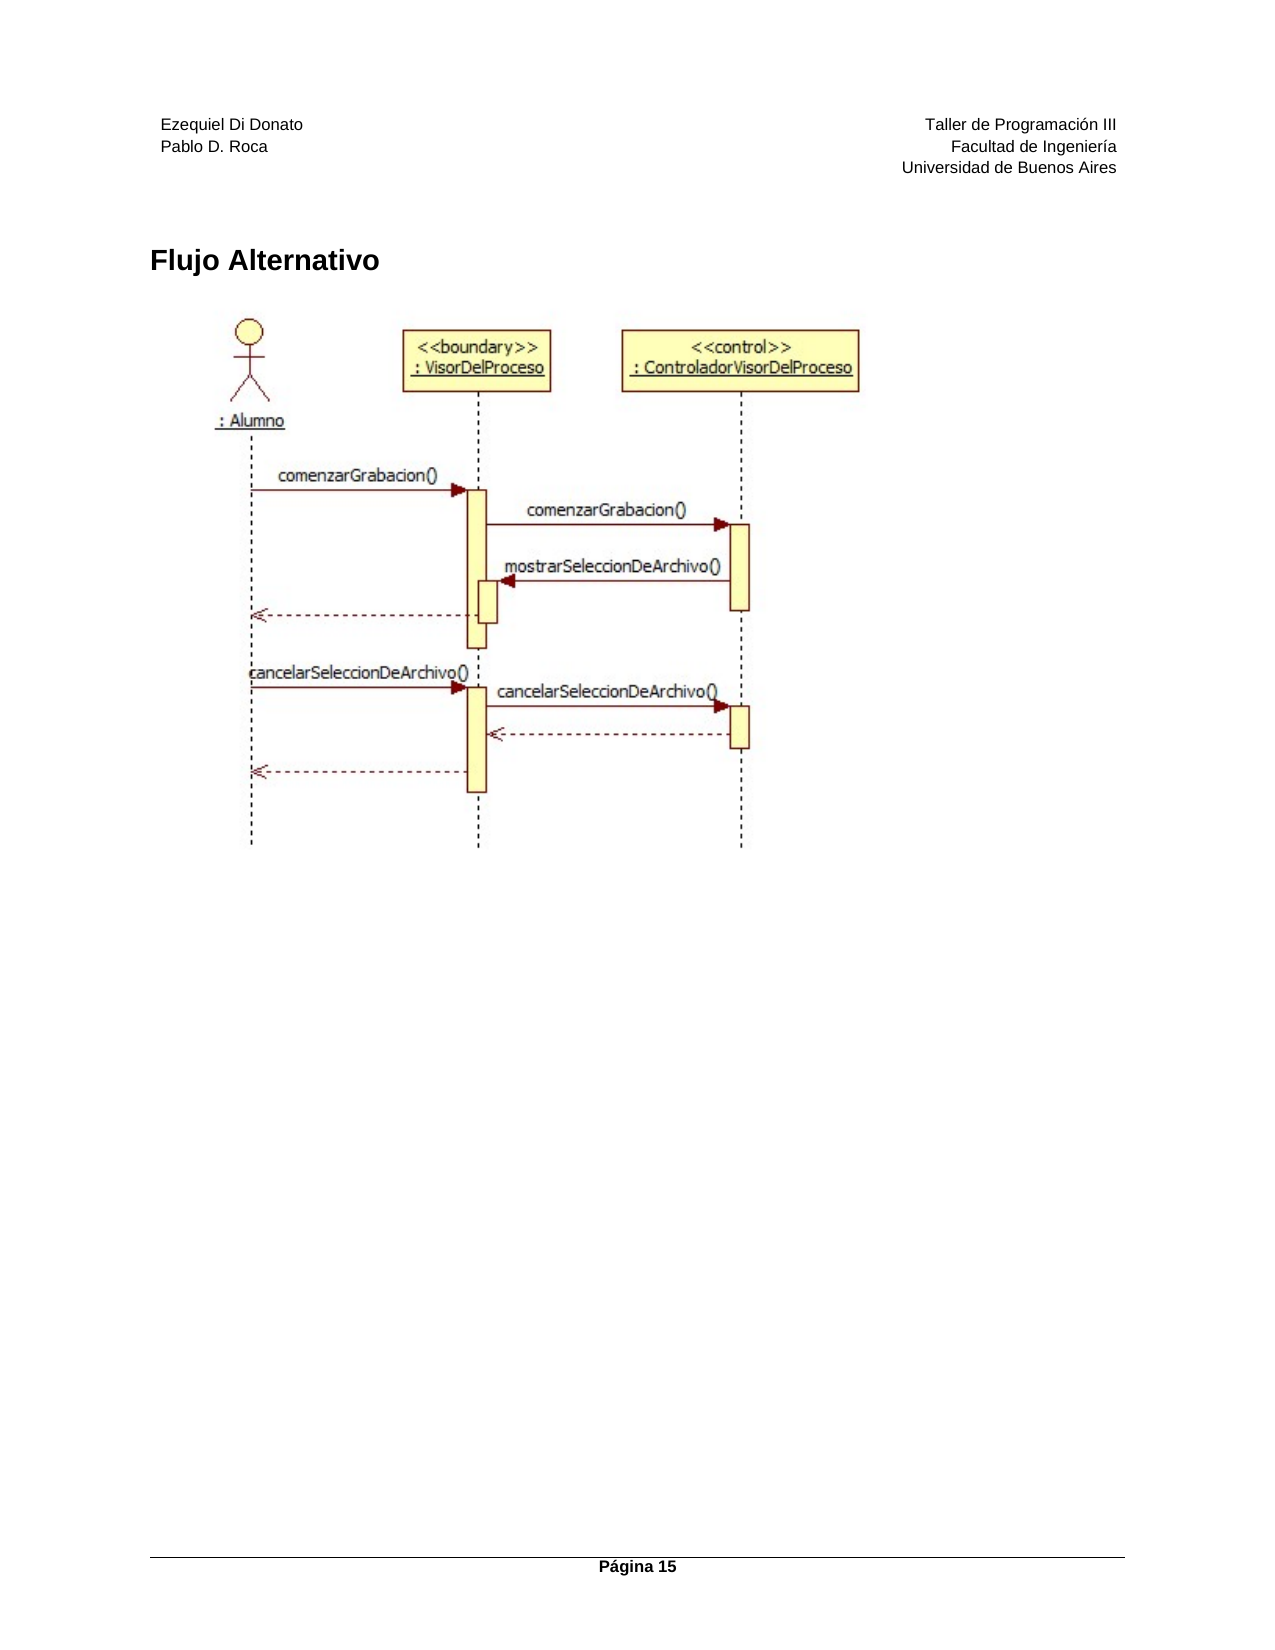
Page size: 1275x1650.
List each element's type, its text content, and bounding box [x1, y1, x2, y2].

picture [165, 286, 891, 881]
subtitle Flujo Alternativo [150, 244, 1125, 277]
